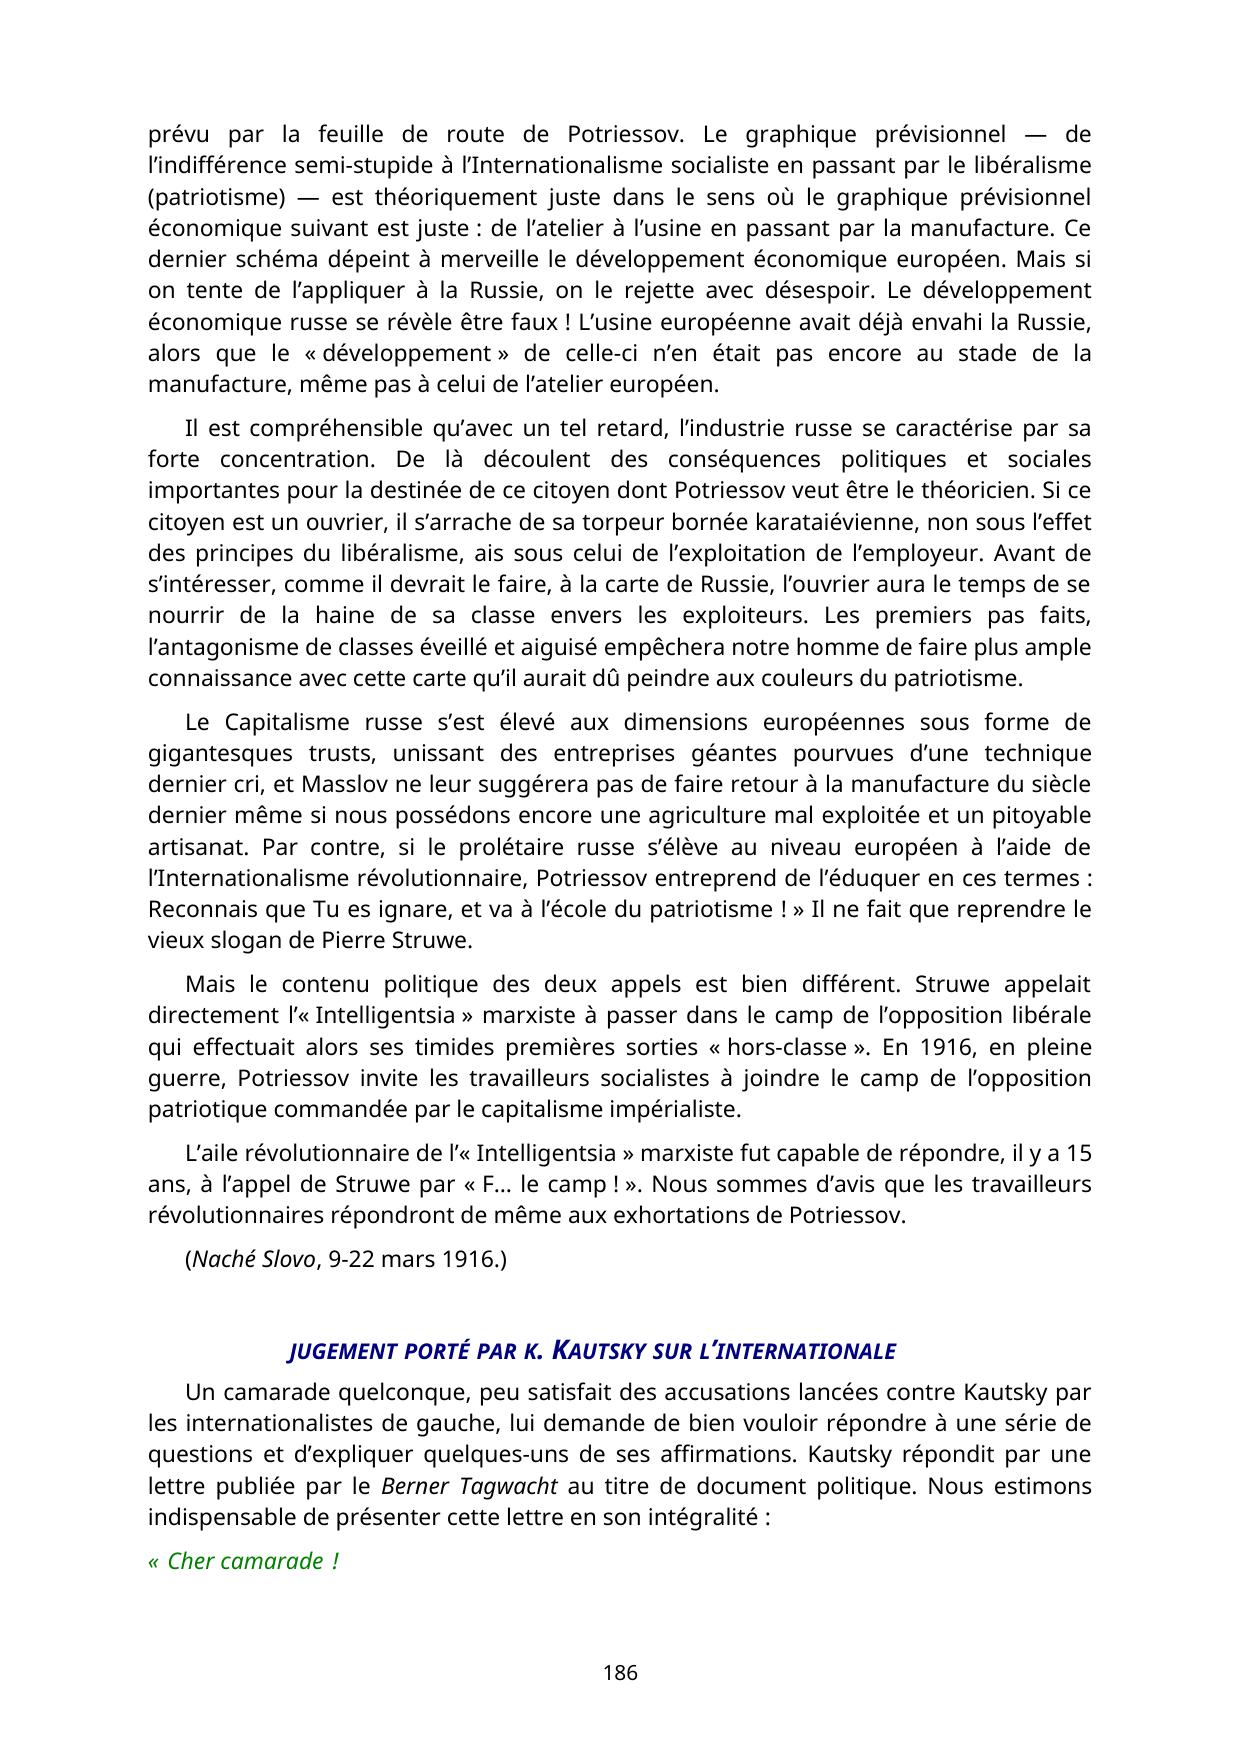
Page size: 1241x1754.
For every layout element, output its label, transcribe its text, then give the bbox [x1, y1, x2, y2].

text Mais le contenu politique des deux appels est bien différent. Struwe appelait directement l’« Intelligentsia » marxiste à passer dans le camp de l’opposition libérale qui effectuait alors ses timides premières sorties « hors-classe ». En 1916, en pleine guerre, Potriessov invite les travailleurs socialistes à joindre le camp de l’opposition patriotique commandée par le capitalisme impérialiste. [148, 968, 1093, 1124]
text Le Capitalisme russe s’est élevé aux dimensions européennes sous forme de gigantesques trusts, unissant des entreprises géantes pourvues d’une technique dernier cri, et Masslov ne leur suggérera pas de faire retour à la manufacture du siècle dernier même si nous possédons encore une agriculture mal exploitée et un pitoyable artisanat. Par contre, si le prolétaire russe s’élève au niveau européen à l’aide de l’Internationalisme révolutionnaire, Potriessov entreprend de l’éduquer en ces termes : Reconnais que Tu es ignare, et va à l’école du patriotisme ! » Il ne fait que reprendre le vieux slogan de Pierre Struwe. [148, 706, 1093, 956]
text « Cher camarade ! [148, 1544, 1093, 1576]
text prévu par la feuille de route de Potriessov. Le graphique prévisionnel — de l’indifférence semi-stupide à l’Internationalisme socialiste en passant par le libéralisme (patriotisme) — est théoriquement juste dans le sens où le graphique prévisionnel économique suivant est juste : de l’atelier à l’usine en passant par la manufacture. Ce dernier schéma dépeint à merveille le développement économique européen. Mais si on tente de l’appliquer à la Russie, on le rejette avec désespoir. Le développement économique russe se révèle être faux ! L’usine européenne avait déjà envahi la Russie, alors que le « développement » de celle-ci n’en était pas encore au stade de la manufacture, même pas à celui de l’atelier européen. [148, 118, 1093, 399]
text (Naché Slovo, 9-22 mars 1916.) [148, 1243, 1093, 1274]
text jugement porté par k. Kautsky sur l’internationale [96, 1331, 1093, 1367]
text Un camarade quelconque, peu satisfait des accusations lancées contre Kautsky par les internationalistes de gauche, lui demande de bien vouloir répondre à une série de questions et d’expliquer quelques-uns de ses affirmations. Kautsky répondit par une lettre publiée par le Berner Tagwacht au titre de document politique. Nous estimons indispensable de présenter cette lettre en son intégralité : [148, 1376, 1093, 1532]
text L’aile révolutionnaire de l’« Intelligentsia » marxiste fut capable de répondre, il y a 15 ans, à l’appel de Struwe par « F… le camp ! ». Nous sommes d’avis que les travailleurs révolutionnaires répondront de même aux exhortations de Potriessov. [148, 1137, 1093, 1231]
text Il est compréhensible qu’avec un tel retard, l’industrie russe se caractérise par sa forte concentration. De là découlent des conséquences politiques et sociales importantes pour la destinée de ce citoyen dont Potriessov veut être le théoricien. Si ce citoyen est un ouvrier, il s’arrache de sa torpeur bornée karataiévienne, non sous l’effet des principes du libéralisme, ais sous celui de l’exploitation de l’employeur. Avant de s’intéresser, comme il devrait le faire, à la carte de Russie, l’ouvrier aura le temps de se nourrir de la haine de sa classe envers les exploiteurs. Les premiers pas faits, l’antagonisme de classes éveillé et aiguisé empêchera notre homme de faire plus ample connaissance avec cette carte qu’il aurait dû peindre aux couleurs du patriotisme. [148, 412, 1093, 693]
